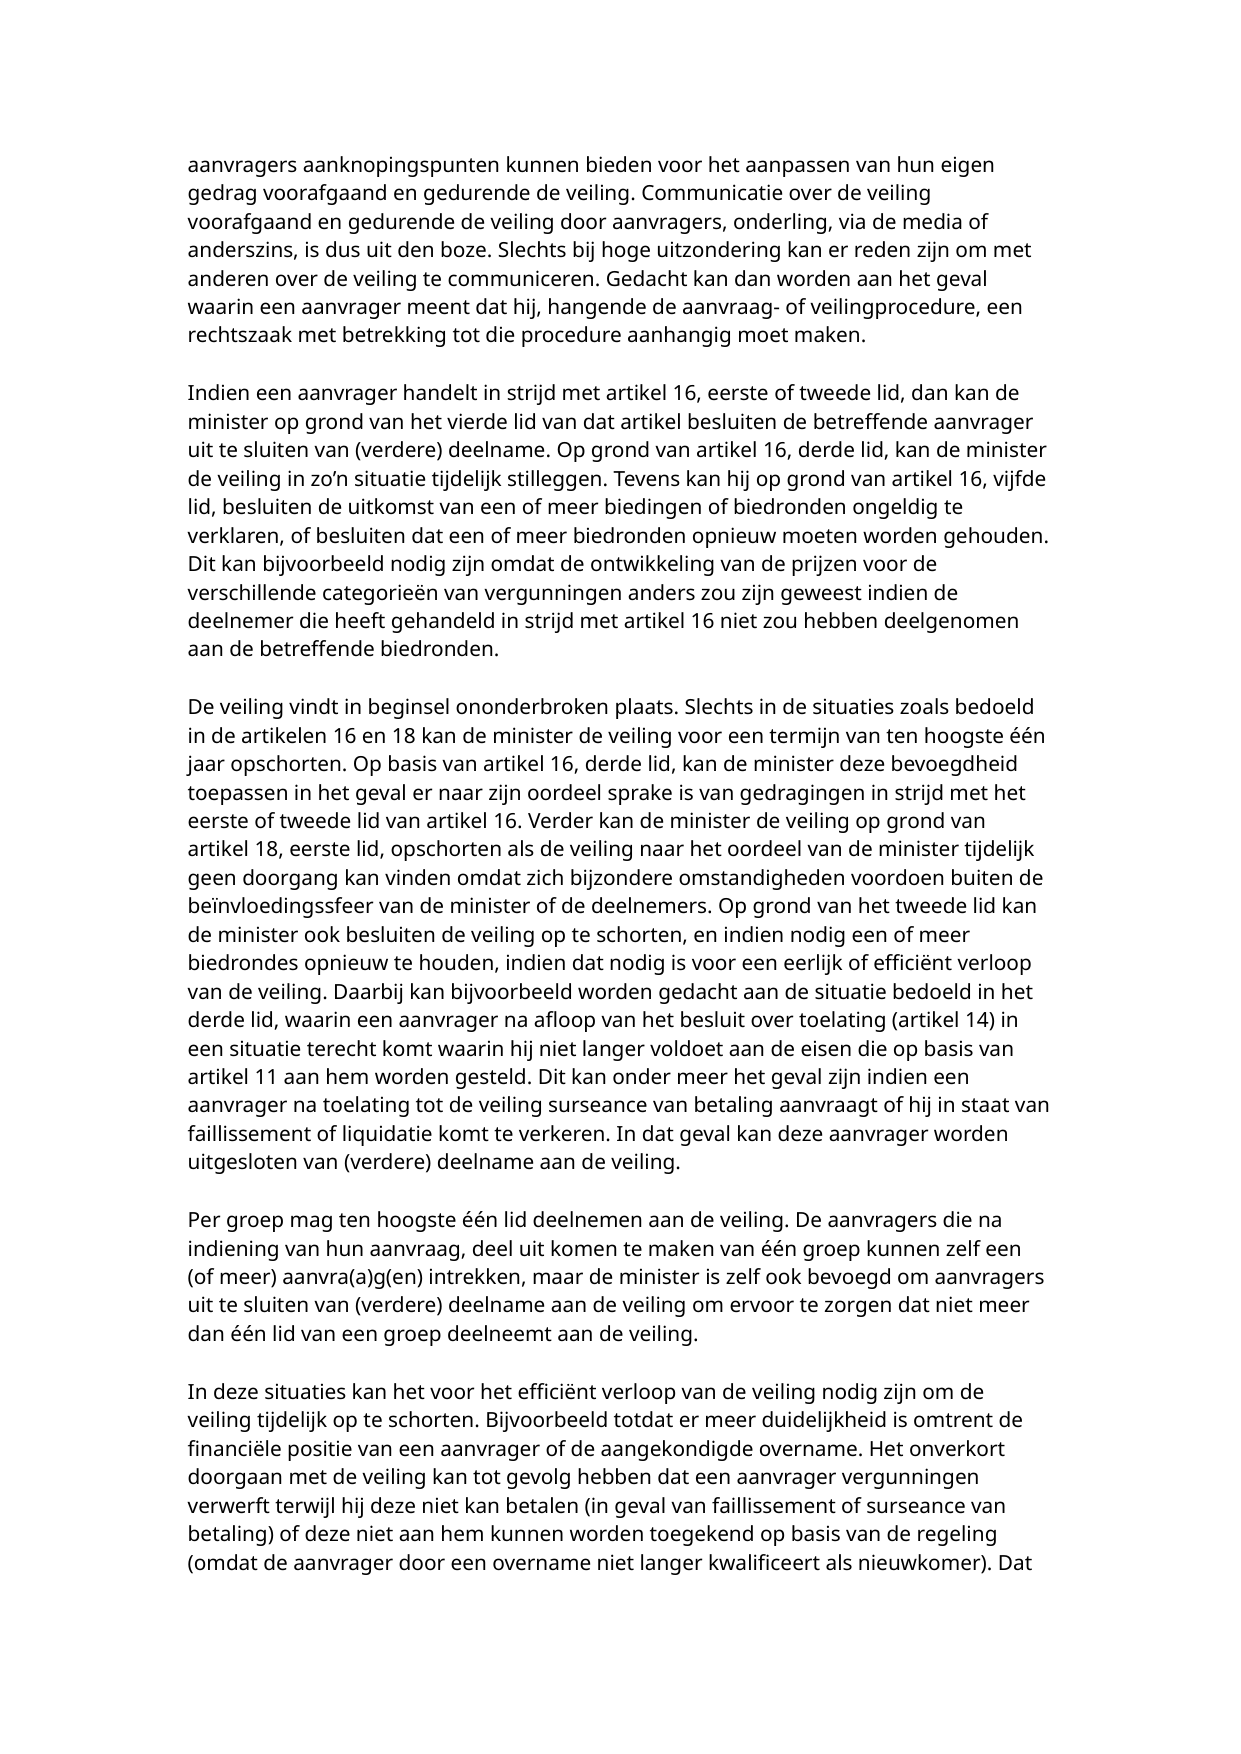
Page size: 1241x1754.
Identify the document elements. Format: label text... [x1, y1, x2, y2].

text Indien een aanvrager handelt in strijd met artikel 16, eerste of tweede lid, dan kan de minister op grond van het vierde lid van dat artikel besluiten de betreffende aanvrager uit te sluiten van (verdere) deelname. Op grond van artikel 16, derde lid, kan de minister de veiling in zo’n situatie tijdelijk stilleggen. Tevens kan hij op grond van artikel 16, vijfde lid, besluiten de uitkomst van een of meer biedingen of biedronden ongeldig te verklaren, of besluiten dat een of meer biedronden opnieuw moeten worden gehouden. Dit kan bijvoorbeeld nodig zijn omdat de ontwikkeling van de prijzen voor de verschillende categorieën van vergunningen anders zou zijn geweest indien de deelnemer die heeft gehandeld in strijd met artikel 16 niet zou hebben deelgenomen aan de betreffende biedronden. [187, 378, 1053, 663]
text De veiling vindt in beginsel ononderbroken plaats. Slechts in de situaties zoals bedoeld in de artikelen 16 en 18 kan de minister de veiling voor een termijn van ten hoogste één jaar opschorten. Op basis van artikel 16, derde lid, kan de minister deze bevoegdheid toepassen in het geval er naar zijn oordeel sprake is van gedragingen in strijd met het eerste of tweede lid van artikel 16. Verder kan de minister de veiling op grond van artikel 18, eerste lid, opschorten als de veiling naar het oordeel van de minister tijdelijk geen doorgang kan vinden omdat zich bijzondere omstandigheden voordoen buiten de beïnvloedingssfeer van de minister of de deelnemers. Op grond van het tweede lid kan de minister ook besluiten de veiling op te schorten, en indien nodig een of meer biedrondes opnieuw te houden, indien dat nodig is voor een eerlijk of efficiënt verloop van de veiling. Daarbij kan bijvoorbeeld worden gedacht aan de situatie bedoeld in het derde lid, waarin een aanvrager na afloop van het besluit over toelating (artikel 14) in een situatie terecht komt waarin hij niet langer voldoet aan de eisen die op basis van artikel 11 aan hem worden gesteld. Dit kan onder meer het geval zijn indien een aanvrager na toelating tot de veiling surseance van betaling aanvraagt of hij in staat van faillissement of liquidatie komt te verkeren. In dat geval kan deze aanvrager worden uitgesloten van (verdere) deelname aan de veiling. [187, 692, 1053, 1176]
text Per groep mag ten hoogste één lid deelnemen aan de veiling. De aanvragers die na indiening van hun aanvraag, deel uit komen te maken van één groep kunnen zelf een (of meer) aanvra(a)g(en) intrekken, maar de minister is zelf ook bevoegd om aanvragers uit te sluiten van (verdere) deelname aan de veiling om ervoor te zorgen dat niet meer dan één lid van een groep deelneemt aan de veiling. [187, 1205, 1053, 1347]
text In deze situaties kan het voor het efficiënt verloop van de veiling nodig zijn om de veiling tijdelijk op te schorten. Bijvoorbeeld totdat er meer duidelijkheid is omtrent de financiële positie van een aanvrager of de aangekondigde overname. Het onverkort doorgaan met de veiling kan tot gevolg hebben dat een aanvrager vergunningen verwerft terwijl hij deze niet kan betalen (in geval van faillissement of surseance van betaling) of deze niet aan hem kunnen worden toegekend op basis van de regeling (omdat de aanvrager door een overname niet langer kwalificeert als nieuwkomer). Dat [187, 1377, 1053, 1576]
text aanvragers aanknopingspunten kunnen bieden voor het aanpassen van hun eigen gedrag voorafgaand en gedurende de veiling. Communicatie over de veiling voorafgaand en gedurende de veiling door aanvragers, onderling, via de media of anderszins, is dus uit den boze. Slechts bij hoge uitzondering kan er reden zijn om met anderen over de veiling te communiceren. Gedacht kan dan worden aan het geval waarin een aanvrager meent dat hij, hangende de aanvraag- of veilingprocedure, een rechtszaak met betrekking tot die procedure aanhangig moet maken. [187, 150, 1053, 349]
